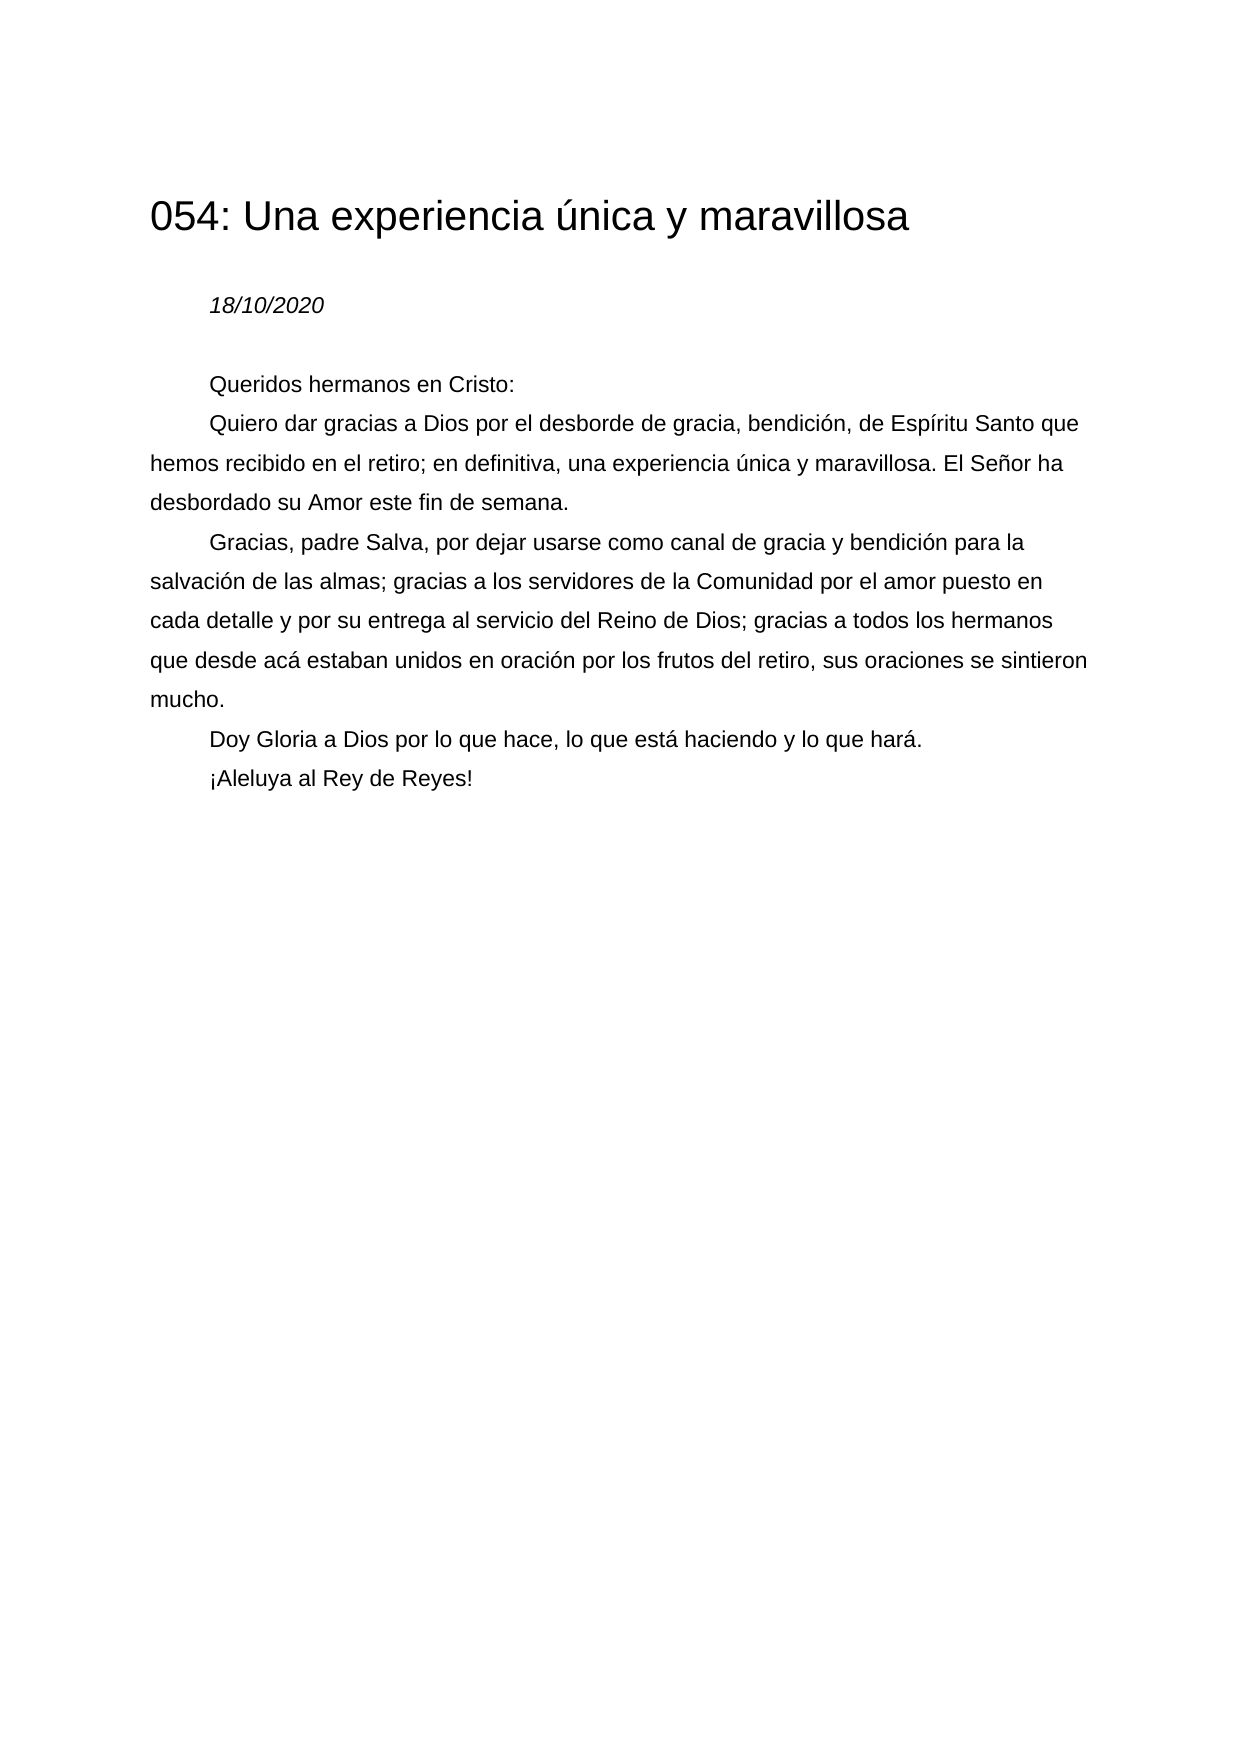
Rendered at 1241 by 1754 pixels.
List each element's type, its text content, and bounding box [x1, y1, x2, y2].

text ¡Aleluya al Rey de Reyes! [150, 765, 1090, 792]
text Doy Gloria a Dios por lo que hace, lo que está haciendo y lo que hará. [150, 726, 1090, 752]
text 18/10/2020 [150, 292, 1090, 318]
text Gracias, padre Salva, por dejar usarse como canal de gracia y bendición para la salvación de las almas; gracias a los servidores de la Comunidad por el amor puesto en cada detalle y por su entrega al servicio del Reino de Dios; gracias a todos los hermanos que desde acá estaban unidos en oración por los frutos del retiro, sus oraciones se sintieron mucho. [150, 528, 1090, 713]
subtitle 054: Una experiencia única y maravillosa [150, 192, 1090, 239]
text Quiero dar gracias a Dios por el desborde de gracia, bendición, de Espíritu Santo que hemos recibido en el retiro; en definitiva, una experiencia única y maravillosa. El Señor ha desbordado su Amor este fin de semana. [150, 410, 1090, 515]
text Queridos hermanos en Cristo: [150, 371, 1090, 397]
